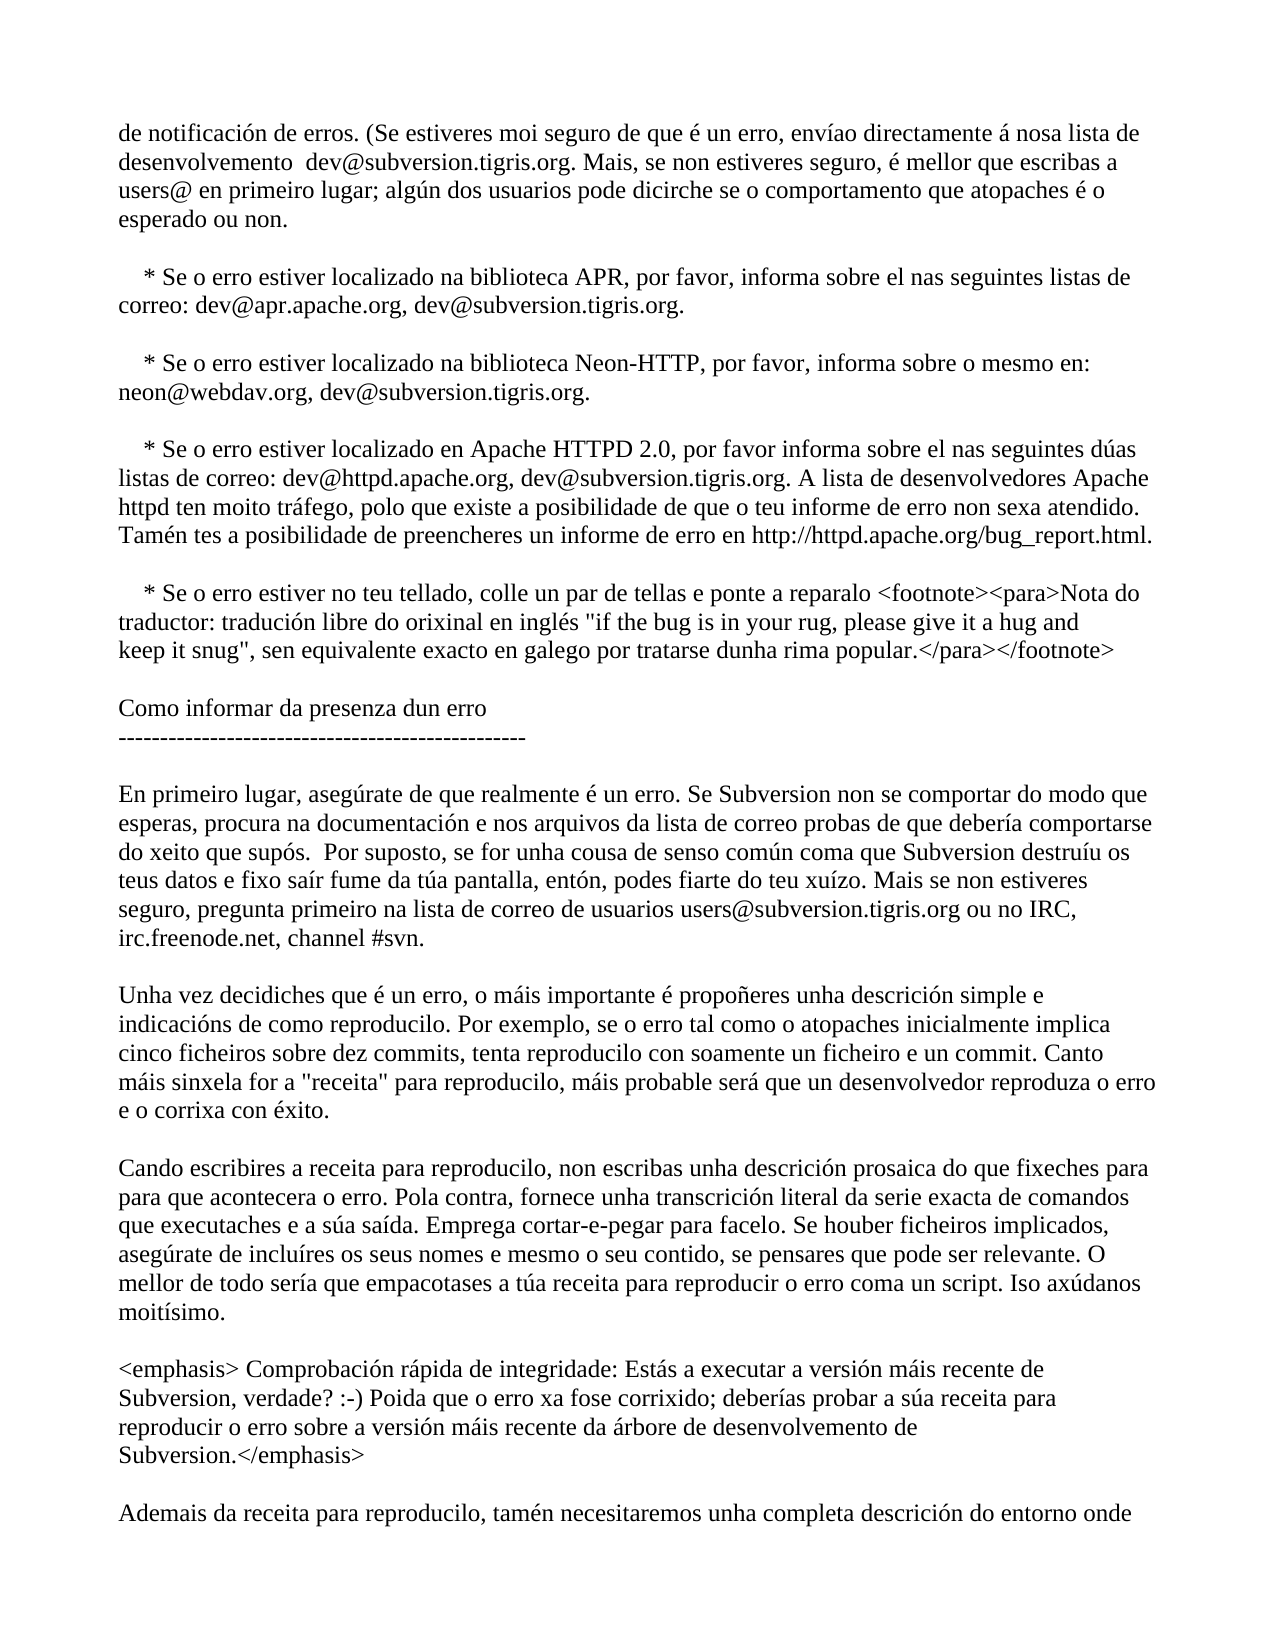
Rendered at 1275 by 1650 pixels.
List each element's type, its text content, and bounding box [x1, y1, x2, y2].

text ------------------------------------------------- [118, 722, 1157, 751]
text * Se o erro estiver localizado en Apache HTTPD 2.0, por favor informa sobre el nas seguintes dúas listas de correo: dev@httpd.apache.org, dev@subversion.tigris.org. A lista de desenvolvedores Apache httpd ten moito tráfego, polo que existe a posibilidade de que o teu informe de erro non sexa atendido. Tamén tes a posibilidade de preencheres un informe de erro en http://httpd.apache.org/bug_report.html. [118, 434, 1157, 549]
text de notificación de erros. (Se estiveres moi seguro de que é un erro, envíao directamente á nosa lista de desenvolvemento dev@subversion.tigris.org. Mais, se non estiveres seguro, é mellor que escribas a users@ en primeiro lugar; algún dos usuarios pode dicirche se o comportamento que atopaches é o esperado ou non. [118, 118, 1157, 233]
text * Se o erro estiver no teu tellado, colle un par de tellas e ponte a reparalo <footnote><para>Nota do traductor: tradución libre do orixinal en inglés "if the bug is in your rug, please give it a hug and [118, 578, 1157, 636]
text Ademais da receita para reproducilo, tamén necesitaremos unha completa descrición do entorno onde [118, 1498, 1157, 1527]
text Unha vez decidiches que é un erro, o máis importante é propoñeres unha descrición simple e indicacións de como reproducilo. Por exemplo, se o erro tal como o atopaches inicialmente implica cinco ficheiros sobre dez commits, tenta reproducilo con soamente un ficheiro e un commit. Canto máis sinxela for a "receita" para reproducilo, máis probable será que un desenvolvedor reproduza o erro e o corrixa con éxito. [118, 981, 1157, 1124]
text Como informar da presenza dun erro [118, 693, 1157, 722]
text En primeiro lugar, asegúrate de que realmente é un erro. Se Subversion non se comportar do modo que esperas, procura na documentación e nos arquivos da lista de correo probas de que debería comportarse do xeito que supós. Por suposto, se for unha cousa de senso común coma que Subversion destruíu os teus datos e fixo saír fume da túa pantalla, entón, podes fiarte do teu xuízo. Mais se non estiveres seguro, pregunta primeiro na lista de correo de usuarios users@subversion.tigris.org ou no IRC, irc.freenode.net, channel #svn. [118, 779, 1157, 952]
text * Se o erro estiver localizado na biblioteca Neon-HTTP, por favor, informa sobre o mesmo en: neon@webdav.org, dev@subversion.tigris.org. [118, 348, 1157, 406]
text Cando escribires a receita para reproducilo, non escribas unha descrición prosaica do que fixeches para para que acontecera o erro. Pola contra, fornece unha transcrición literal da serie exacta de comandos que executaches e a súa saída. Emprega cortar-e-pegar para facelo. Se houber ficheiros implicados, asegúrate de incluíres os seus nomes e mesmo o seu contido, se pensares que pode ser relevante. O mellor de todo sería que empacotases a túa receita para reproducir o erro coma un script. Iso axúdanos moitísimo. [118, 1153, 1157, 1326]
text * Se o erro estiver localizado na biblioteca APR, por favor, informa sobre el nas seguintes listas de correo: dev@apr.apache.org, dev@subversion.tigris.org. [118, 262, 1157, 319]
text keep it snug", sen equivalente exacto en galego por tratarse dunha rima popular.</para></footnote> [118, 636, 1157, 664]
text <emphasis> Comprobación rápida de integridade: Estás a executar a versión máis recente de Subversion, verdade? :-) Poida que o erro xa fose corrixido; deberías probar a súa receita para reproducir o erro sobre a versión máis recente da árbore de desenvolvemento de Subversion.</emphasis> [118, 1354, 1157, 1469]
